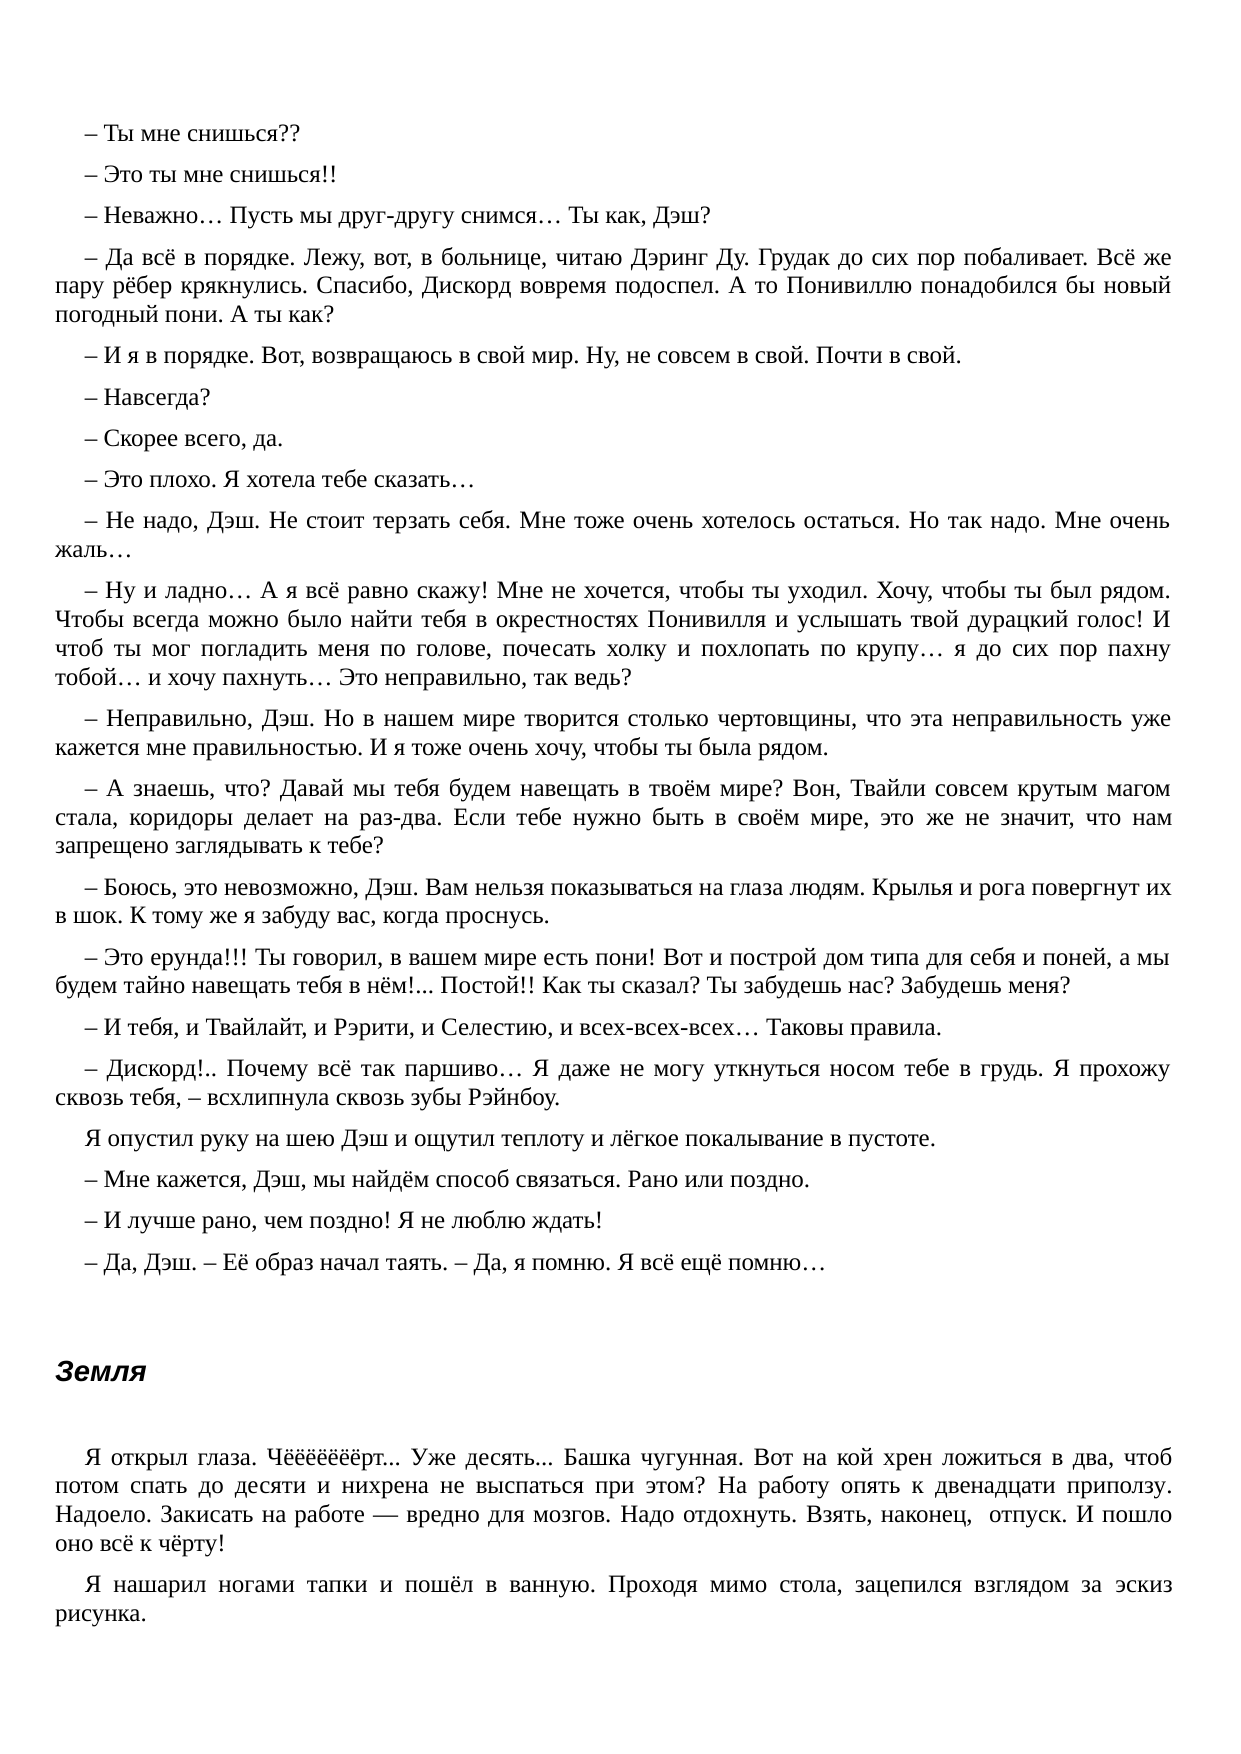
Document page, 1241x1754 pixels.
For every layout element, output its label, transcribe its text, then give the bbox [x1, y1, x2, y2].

subtitle Земля [55, 1354, 1172, 1388]
text – Не надо, Дэш. Не стоит терзать себя. Мне тоже очень хотелось остаться. Но так надо. Мне очень жаль… [55, 506, 1172, 563]
text – Навсегда? [55, 382, 1172, 411]
text – Неважно… Пусть мы друг-другу снимся… Ты как, Дэш? [55, 201, 1172, 229]
text Я нашарил ногами тапки и пошёл в ванную. Проходя мимо стола, зацепился взглядом за эскиз рисунка. [55, 1569, 1172, 1627]
text – Это ерунда!!! Ты говорил, в вашем мире есть пони! Вот и построй дом типа для себя и поней, а мы будем тайно навещать тебя в нём!... Постой!! Как ты сказал? Ты забудешь нас? Забудешь меня? [55, 942, 1172, 999]
text – Скорее всего, да. [55, 423, 1172, 452]
text – Мне кажется, Дэш, мы найдём способ связаться. Рано или поздно. [55, 1164, 1172, 1193]
text – Это плохо. Я хотела тебе сказать… [55, 464, 1172, 493]
text – Да, Дэш. – Её образ начал таять. – Да, я помню. Я всё ещё помню… [55, 1247, 1172, 1276]
text – Боюсь, это невозможно, Дэш. Вам нельзя показываться на глаза людям. Крылья и рога повергнут их в шок. К тому же я забуду вас, когда проснусь. [55, 872, 1172, 929]
text Я опустил руку на шею Дэш и ощутил теплоту и лёгкое покалывание в пустоте. [55, 1123, 1172, 1152]
text – Дискорд!.. Почему всё так паршиво… Я даже не могу уткнуться носом тебе в грудь. Я прохожу сквозь тебя, – всхлипнула сквозь зубы Рэйнбоу. [55, 1053, 1172, 1111]
text – Ну и ладно… А я всё равно скажу! Мне не хочется, чтобы ты уходил. Хочу, чтобы ты был рядом. Чтобы всегда можно было найти тебя в окрестностях Понивилля и услышать твой дурацкий голос! И чтоб ты мог погладить меня по голове, почесать холку и похлопать по крупу… я до сих пор пахну тобой… и хочу пахнуть… Это неправильно, так ведь? [55, 576, 1172, 691]
text – Это ты мне снишься!! [55, 159, 1172, 188]
text – Неправильно, Дэш. Но в нашем мире творится столько чертовщины, что эта неправильность уже кажется мне правильностью. И я тоже очень хочу, чтобы ты была рядом. [55, 703, 1172, 761]
text – И тебя, и Твайлайт, и Рэрити, и Селестию, и всех-всех-всех… Таковы правила. [55, 1012, 1172, 1041]
text – И лучше рано, чем поздно! Я не люблю ждать! [55, 1206, 1172, 1234]
text – А знаешь, что? Давай мы тебя будем навещать в твоём мире? Вон, Твайли совсем крутым магом стала, коридоры делает на раз-два. Если тебе нужно быть в своём мире, это же не значит, что нам запрещено заглядывать к тебе? [55, 773, 1172, 859]
text – И я в порядке. Вот, возвращаюсь в свой мир. Ну, не совсем в свой. Почти в свой. [55, 341, 1172, 369]
text – Ты мне снишься?? [55, 118, 1172, 147]
text Я открыл глаза. Чёёёёёёёрт... Уже десять... Башка чугунная. Вот на кой хрен ложиться в два, чтоб потом спать до десяти и нихрена не выспаться при этом? На работу опять к двенадцати приползу. Надоело. Закисать на работе — вредно для мозгов. Надо отдохнуть. Взять, наконец, отпуск. И пошло оно всё к чёрту! [55, 1442, 1172, 1557]
text – Да всё в порядке. Лежу, вот, в больнице, читаю Дэринг Ду. Грудак до сих пор побаливает. Всё же пару рёбер крякнулись. Спасибо, Дискорд вовремя подоспел. А то Понивиллю понадобился бы новый погодный пони. А ты как? [55, 242, 1172, 328]
